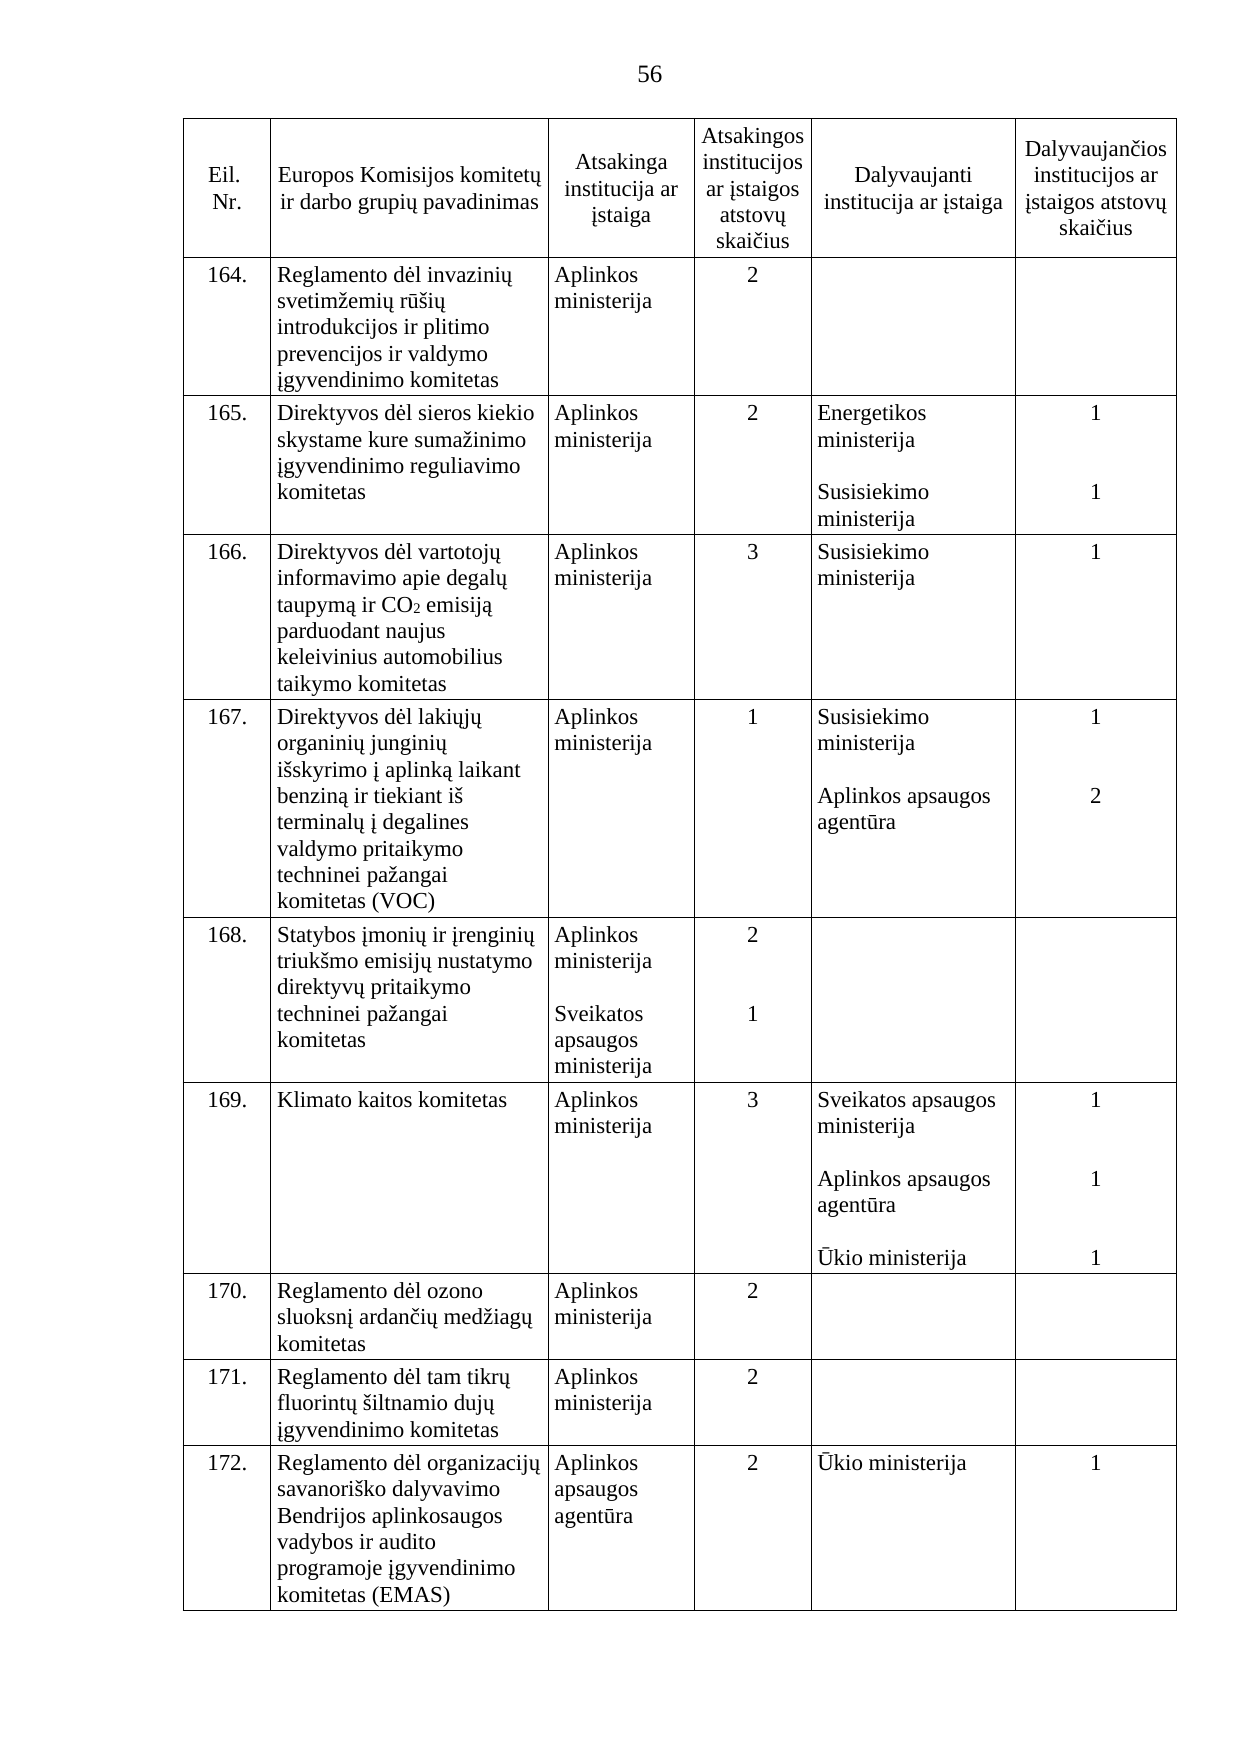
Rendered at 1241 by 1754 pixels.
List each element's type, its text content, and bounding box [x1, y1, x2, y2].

table_cell [812, 918, 1015, 1082]
table_cell [1177, 1445, 1187, 1610]
table_header [1177, 118, 1187, 257]
table_cell Reglamento dėl organizacijų savanoriško dalyvavimo Bendrijos aplinkosaugos vadybos ir audito programoje įgyvendinimo komitetas (EMAS) [271, 1446, 548, 1610]
table_cell 165. [184, 396, 270, 534]
table_cell Susisiekimo ministerija Aplinkos apsaugos agentūra [812, 700, 1015, 917]
table_cell Direktyvos dėl vartotojų informavimo apie degalų taupymą ir CO2 emisiją parduodant naujus keleivinius automobilius taikymo komitetas [271, 535, 548, 699]
table_cell 1 1 1 [1016, 1083, 1176, 1273]
table_cell Aplinkos ministerija [549, 535, 694, 699]
table_cell 1 [1016, 535, 1176, 699]
table_cell [1177, 395, 1187, 534]
table_cell Energetikos ministerija Susisiekimo ministerija [812, 396, 1015, 534]
table_cell Statybos įmonių ir įrenginių triukšmo emisijų nustatymo direktyvų pritaikymo techninei pažangai komitetas [271, 918, 548, 1082]
table_cell Aplinkos apsaugos agentūra [549, 1446, 694, 1610]
table_cell 167. [184, 700, 270, 917]
table_cell 1 [1016, 1446, 1176, 1610]
table_cell [1177, 917, 1187, 1082]
table_header Dalyvaujančios institucijos ar įstaigos atstovų skaičius [1016, 119, 1176, 257]
table_cell 168. [184, 918, 270, 1082]
table_cell [1177, 1082, 1187, 1273]
table_cell 1 2 [1016, 700, 1176, 917]
table_cell 2 [695, 1446, 811, 1610]
table_cell Aplinkos ministerija [549, 1083, 694, 1273]
table_cell [1177, 534, 1187, 699]
table_cell [1016, 258, 1176, 395]
table_cell 1 [695, 700, 811, 917]
table_cell 170. [184, 1274, 270, 1359]
table_header Eil. Nr. [184, 119, 270, 257]
table_cell [812, 1360, 1015, 1445]
table_cell 3 [695, 1083, 811, 1273]
table_cell 164. [184, 258, 270, 395]
table_cell [812, 258, 1015, 395]
table_cell 166. [184, 535, 270, 699]
table_cell 169. [184, 1083, 270, 1273]
table_cell Aplinkos ministerija [549, 1360, 694, 1445]
table_cell 3 [695, 535, 811, 699]
table_cell Aplinkos ministerija [549, 700, 694, 917]
table_cell 172. [184, 1446, 270, 1610]
table_header Dalyvaujanti institucija ar įstaiga [812, 119, 1015, 257]
table_cell 1 1 [1016, 396, 1176, 534]
table_cell Direktyvos dėl sieros kiekio skystame kure sumažinimo įgyvendinimo reguliavimo komitetas [271, 396, 548, 534]
table_cell [812, 1274, 1015, 1359]
table_header Atsakinga institucija ar įstaiga [549, 119, 694, 257]
table_cell 2 [695, 396, 811, 534]
table_cell [1016, 1360, 1176, 1445]
table_cell Ūkio ministerija [812, 1446, 1015, 1610]
table_cell Direktyvos dėl lakiųjų organinių junginių išskyrimo į aplinką laikant benziną ir tiekiant iš terminalų į degalines valdymo pritaikymo techninei pažangai komitetas (VOC) [271, 700, 548, 917]
table_cell [1177, 1273, 1187, 1359]
table_cell Susisiekimo ministerija [812, 535, 1015, 699]
table_cell [1177, 699, 1187, 917]
table_cell Reglamento dėl invazinių svetimžemių rūšių introdukcijos ir plitimo prevencijos ir valdymo įgyvendinimo komitetas [271, 258, 548, 395]
table_cell Reglamento dėl ozono sluoksnį ardančių medžiagų komitetas [271, 1274, 548, 1359]
table_cell Aplinkos ministerija [549, 258, 694, 395]
table_header Europos Komisijos komitetų ir darbo grupių pavadinimas [271, 119, 548, 257]
table_cell Aplinkos ministerija Sveikatos apsaugos ministerija [549, 918, 694, 1082]
table_cell [1177, 1359, 1187, 1445]
table_header Atsakingos institucijos ar įstaigos atstovų skaičius [695, 119, 811, 257]
table_cell 2 [695, 1274, 811, 1359]
table_cell [1177, 257, 1187, 395]
table_cell Sveikatos apsaugos ministerija Aplinkos apsaugos agentūra Ūkio ministerija [812, 1083, 1015, 1273]
table_cell 2 [695, 1360, 811, 1445]
table_cell 2 1 [695, 918, 811, 1082]
table_cell [1016, 1274, 1176, 1359]
table_cell Reglamento dėl tam tikrų fluorintų šiltnamio dujų įgyvendinimo komitetas [271, 1360, 548, 1445]
table_cell Aplinkos ministerija [549, 396, 694, 534]
table_cell [1016, 918, 1176, 1082]
table_cell Klimato kaitos komitetas [271, 1083, 548, 1273]
table_cell 2 [695, 258, 811, 395]
table_cell Aplinkos ministerija [549, 1274, 694, 1359]
table_cell 171. [184, 1360, 270, 1445]
